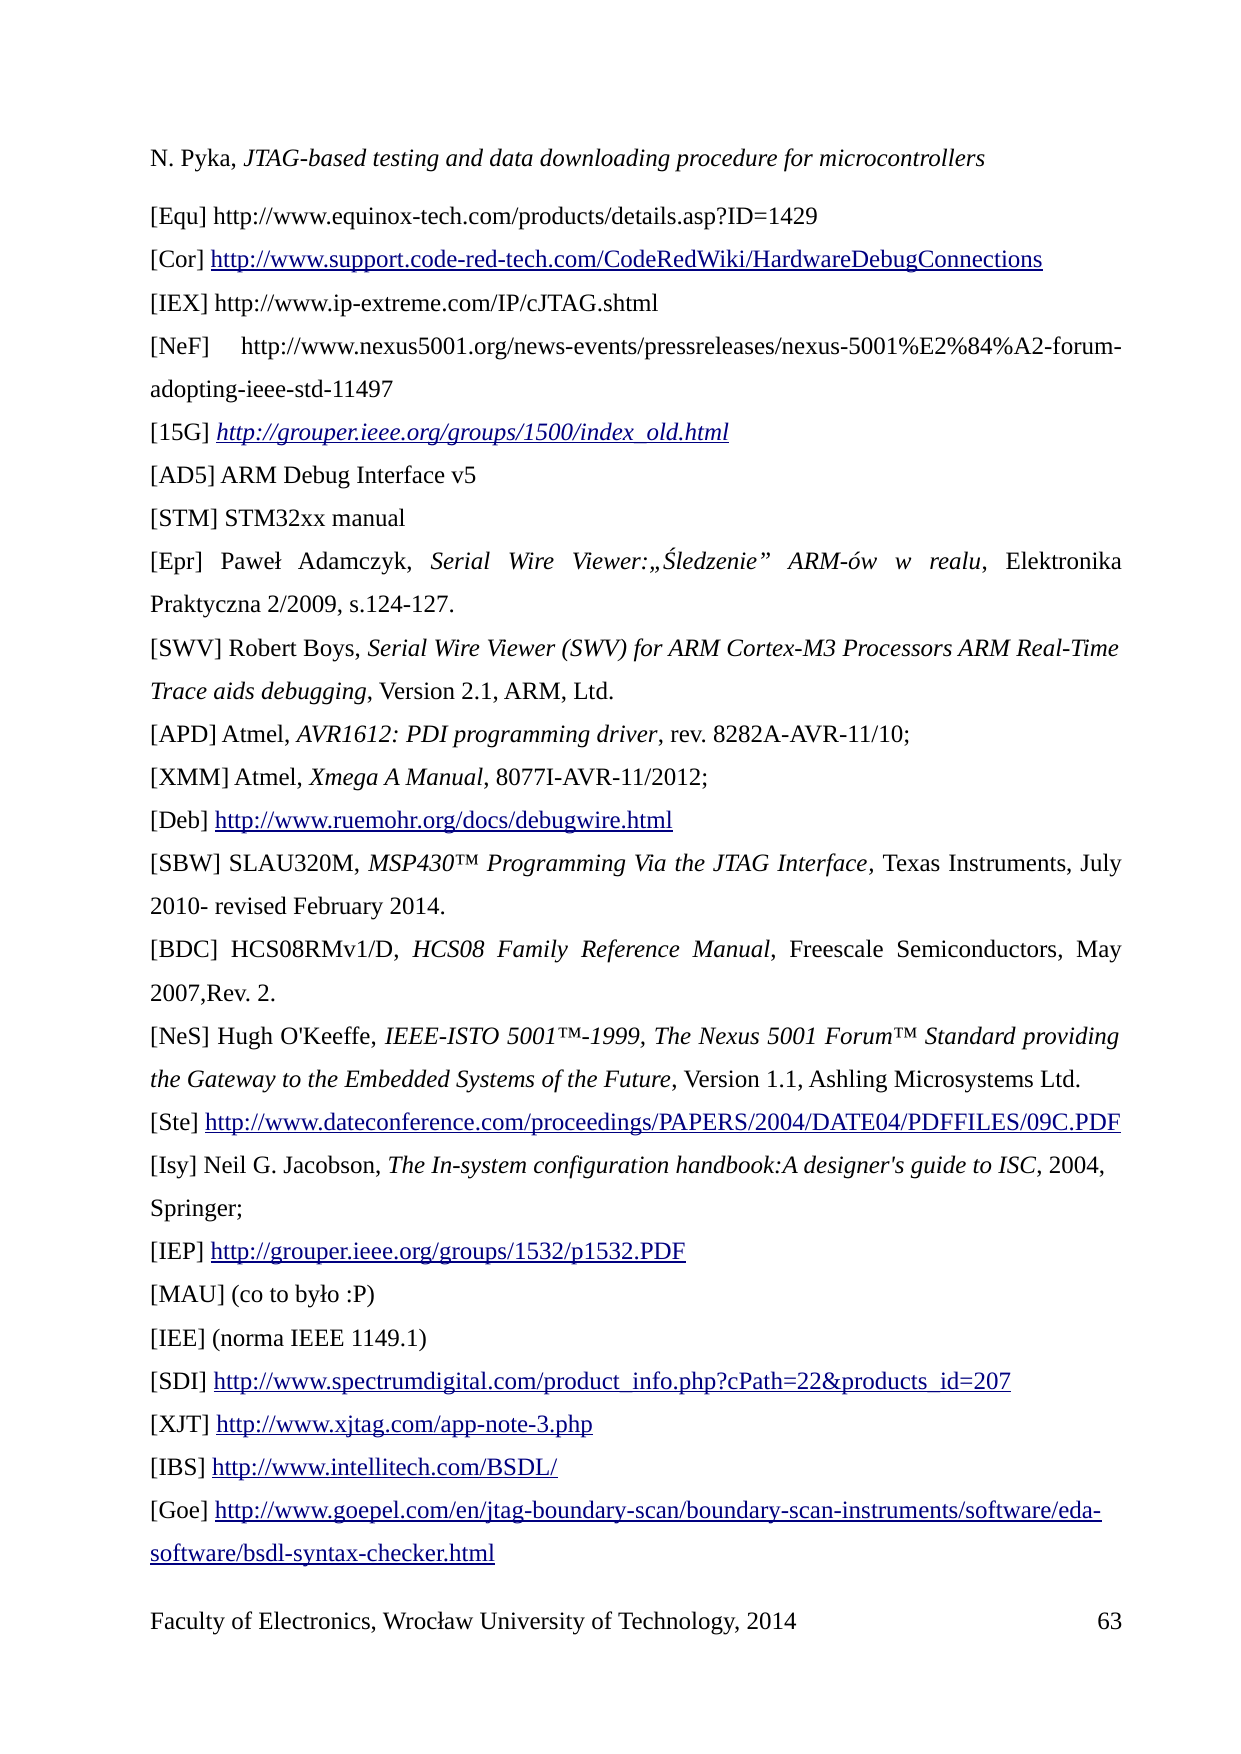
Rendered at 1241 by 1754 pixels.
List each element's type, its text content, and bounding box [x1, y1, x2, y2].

text [XMM] Atmel, Xmega A Manual, 8077I-AVR-11/2012; [150, 762, 1122, 791]
text [IEE] (norma IEEE 1149.1) [150, 1323, 1122, 1351]
text [Isy] Neil G. Jacobson, The In-system configuration handbook:A designer's guide to ISC, 2004, Springer; [150, 1150, 1122, 1222]
text [Epr] Paweł Adamczyk, Serial Wire Viewer:„Śledzenie” ARM-ów w realu, Elektronika Praktyczna 2/2009, s.124-127. [150, 546, 1122, 618]
text [IEP] http://grouper.ieee.org/groups/1532/p1532.PDF [150, 1236, 1122, 1265]
text [15G] http://grouper.ieee.org/groups/1500/index_old.html [150, 417, 1122, 446]
text [SWV] Robert Boys, Serial Wire Viewer (SWV) for ARM Cortex-M3 Processors ARM Real-Time Trace aids debugging, Version 2.1, ARM, Ltd. [150, 633, 1122, 704]
text [Goe] http://www.goepel.com/en/jtag-boundary-scan/boundary-scan-instruments/software/eda-software/bsdl-syntax-checker.html [150, 1495, 1122, 1567]
text [NeS] Hugh O'Keeffe, IEEE-ISTO 5001™-1999, The Nexus 5001 Forum™ Standard providing the Gateway to the Embedded Systems of the Future, Version 1.1, Ashling Microsystems Ltd. [150, 1021, 1122, 1093]
text [SDI] http://www.spectrumdigital.com/product_info.php?cPath=22&products_id=207 [150, 1366, 1122, 1394]
text [Cor] http://www.support.code-red-tech.com/CodeRedWiki/HardwareDebugConnections [150, 244, 1122, 273]
text [AD5] ARM Debug Interface v5 [150, 460, 1122, 489]
text [IEX] http://www.ip-extreme.com/IP/cJTAG.shtml [150, 288, 1122, 316]
text [NeF] http://www.nexus5001.org/news-events/pressreleases/nexus-5001%E2%84%A2-forum-adopting-ieee-std-11497 [150, 331, 1122, 403]
text [Ste] http://www.dateconference.com/proceedings/PAPERS/2004/DATE04/PDFFILES/09C.PDF [150, 1107, 1122, 1136]
text [IBS] http://www.intellitech.com/BSDL/ [150, 1452, 1122, 1481]
text [XJT] http://www.xjtag.com/app-note-3.php [150, 1409, 1122, 1438]
text [STM] STM32xx manual [150, 503, 1122, 532]
text [MAU] (co to było :P) [150, 1279, 1122, 1308]
text [Equ] http://www.equinox-tech.com/products/details.asp?ID=1429 [150, 201, 1122, 230]
text [Deb] http://www.ruemohr.org/docs/debugwire.html [150, 805, 1122, 834]
text [SBW] SLAU320M, MSP430™ Programming Via the JTAG Interface, Texas Instruments, July 2010- revised February 2014. [150, 848, 1122, 920]
text [APD] Atmel, AVR1612: PDI programming driver, rev. 8282A-AVR-11/10; [150, 719, 1122, 748]
text [BDC] HCS08RMv1/D, HCS08 Family Reference Manual, Freescale Semiconductors, May 2007,Rev. 2. [150, 934, 1122, 1006]
